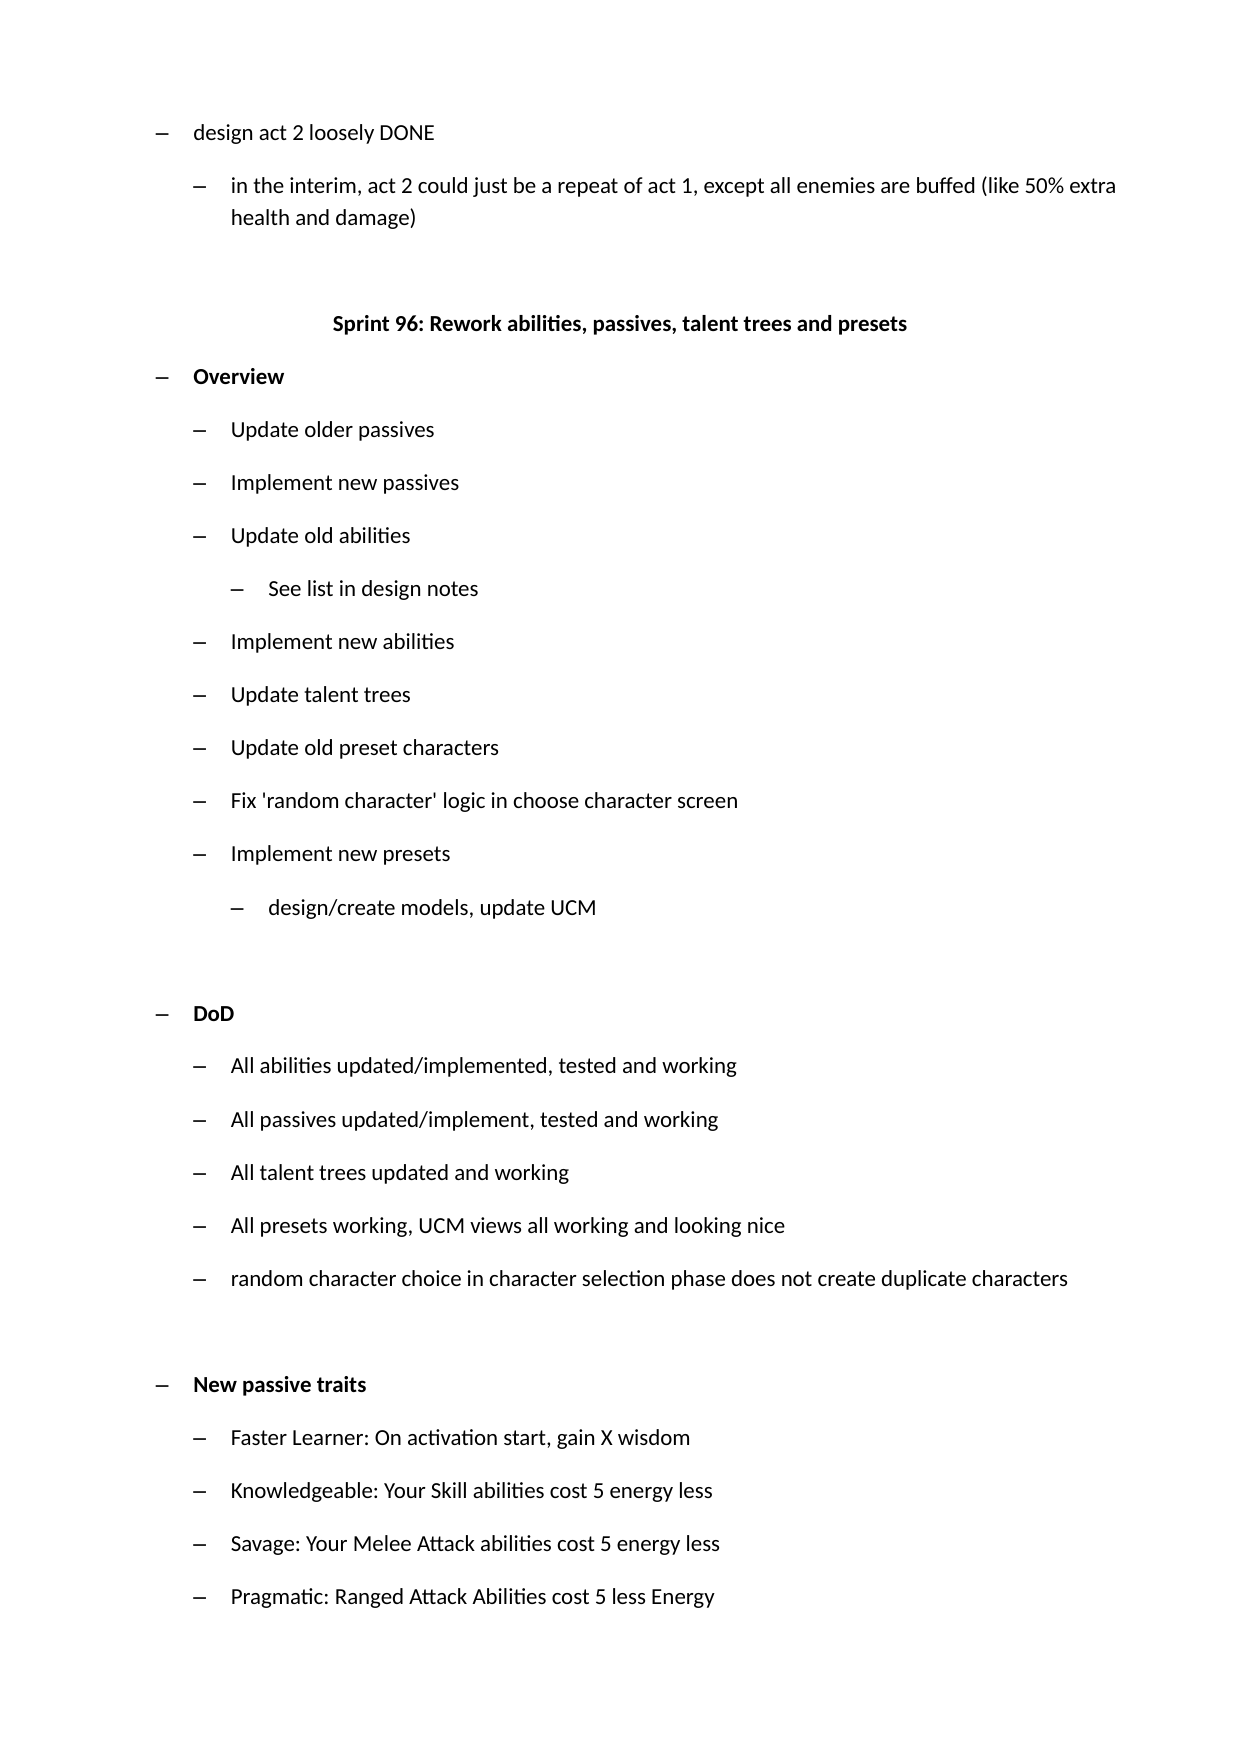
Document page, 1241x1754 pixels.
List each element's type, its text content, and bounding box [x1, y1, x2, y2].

list Pragmatic: Ranged Attack Abilities cost 5 less Energy [193, 1582, 1122, 1610]
list DoD [156, 999, 1122, 1027]
list in the interim, act 2 could just be a repeat of act 1, except all enemies are buffed (like 50% extra health and damage) [193, 171, 1122, 231]
list Implement new passives [193, 468, 1122, 496]
list Fix 'random character' logic in choose character screen [193, 787, 1122, 814]
list Overview [156, 362, 1122, 390]
list See list in design notes [231, 574, 1122, 602]
list All passives updated/implement, tested and working [193, 1105, 1122, 1133]
text Sprint 96: Rework abilities, passives, talent trees and presets [118, 309, 1122, 337]
list Update talent trees [193, 681, 1122, 708]
list Savage: Your Melee Attack abilities cost 5 energy less [193, 1529, 1122, 1557]
list design/create models, update UCM [231, 893, 1122, 921]
list design act 2 loosely DONE [156, 118, 1122, 146]
list New passive traits [156, 1370, 1122, 1398]
list Update older passives [193, 415, 1122, 443]
list random character choice in character selection phase does not create duplicate characters [193, 1264, 1122, 1292]
list All talent trees updated and working [193, 1158, 1122, 1186]
list All presets working, UCM views all working and looking nice [193, 1211, 1122, 1239]
list Update old preset characters [193, 733, 1122, 762]
list Implement new abilities [193, 627, 1122, 656]
list Knowledgeable: Your Skill abilities cost 5 energy less [193, 1476, 1122, 1504]
list All abilities updated/implemented, tested and working [193, 1052, 1122, 1080]
list Update old abilities [193, 521, 1122, 549]
list Faster Learner: On activation start, gain X wisdom [193, 1423, 1122, 1451]
list Implement new presets [193, 839, 1122, 868]
